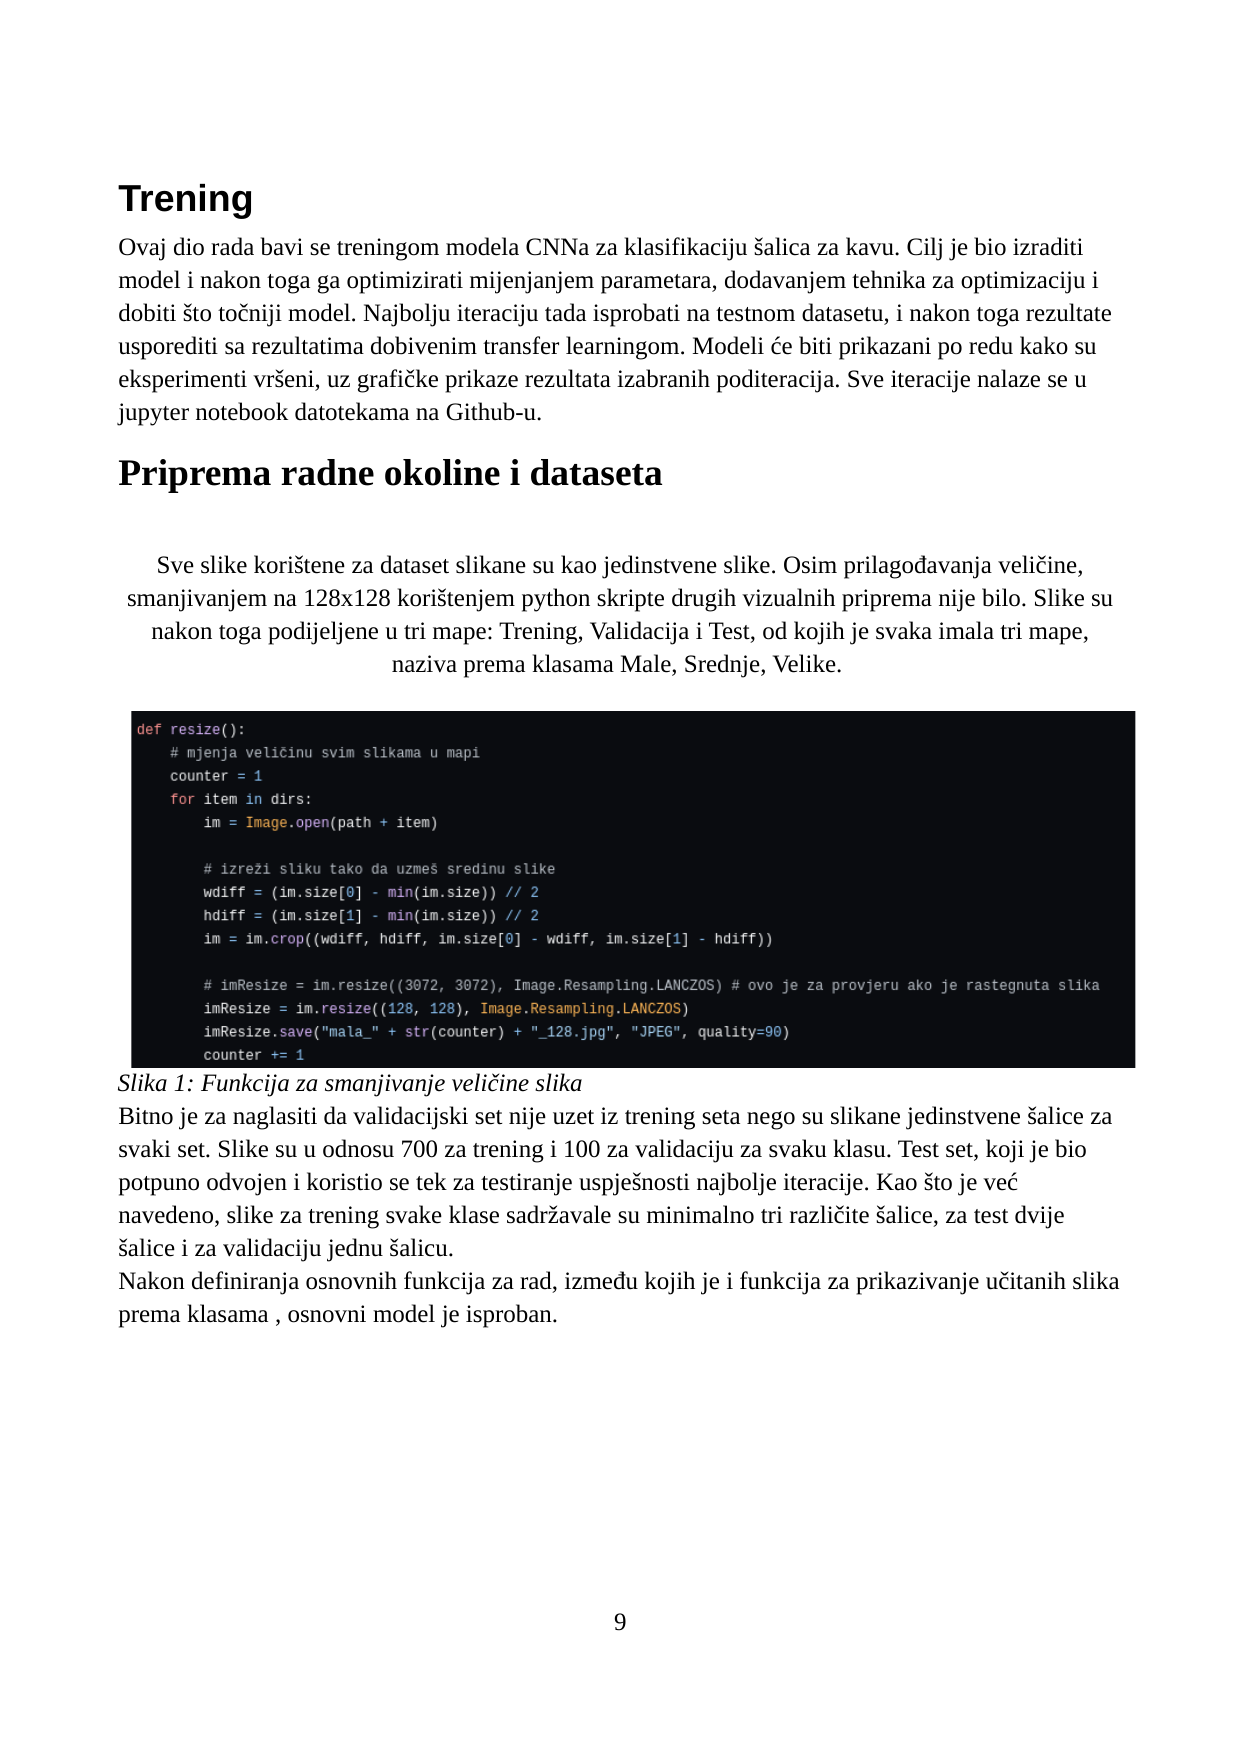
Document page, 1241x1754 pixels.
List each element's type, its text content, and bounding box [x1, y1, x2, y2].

text Slika 1: Funkcija za smanjivanje veličine slika [117, 1068, 1149, 1097]
text Nakon definiranja osnovnih funkcija za rad, između kojih je i funkcija za prikazivanje učitanih slika prema klasama , osnovni model je isproban. [118, 1266, 1122, 1328]
text Ovaj dio rada bavi se treningom modela CNNa za klasifikaciju šalica za kavu. Cilj je bio izraditi model i nakon toga ga optimizirati mijenjanjem parametara, dodavanjem tehnika za optimizaciju i dobiti što točniji model. Najbolju iteraciju tada isprobati na testnom datasetu, i nakon toga rezultate usporediti sa rezultatima dobivenim transfer learningom. Modeli će biti prikazani po redu kako su eksperimenti vršeni, uz grafičke prikaze rezultata izabranih poditeracija. Sve iteracije nalaze se u jupyter notebook datotekama na Github-u. [118, 232, 1122, 426]
text Bitno je za naglasiti da validacijski set nije uzet iz trening seta nego su slikane jedinstvene šalice za svaki set. Slike su u odnosu 700 za trening i 100 za validaciju za svaku klasu. Test set, koji je bio potpuno odvojen i koristio se tek za testiranje uspješnosti najbolje iteracije. Kao što je već navedeno, slike za trening svake klase sadržavale su minimalno tri različite šalice, za test dvije šalice i za validaciju jednu šalicu. [118, 1097, 1122, 1262]
subtitle Priprema radne okoline i dataseta [118, 451, 1122, 494]
picture [131, 711, 1136, 1068]
subtitle Trening [118, 176, 1122, 219]
text [117, 682, 1149, 711]
text Sve slike korištene za dataset slikane su kao jedinstvene slike. Osim prilagođavanja veličine, smanjivanjem na 128x128 korištenjem python skripte drugih vizualnih priprema nije bilo. Slike su nakon toga podijeljene u tri mape: Trening, Validacija i Test, od kojih je svaka imala tri mape, naziva prema klasama Male, Srednje, Velike. [118, 550, 1122, 678]
